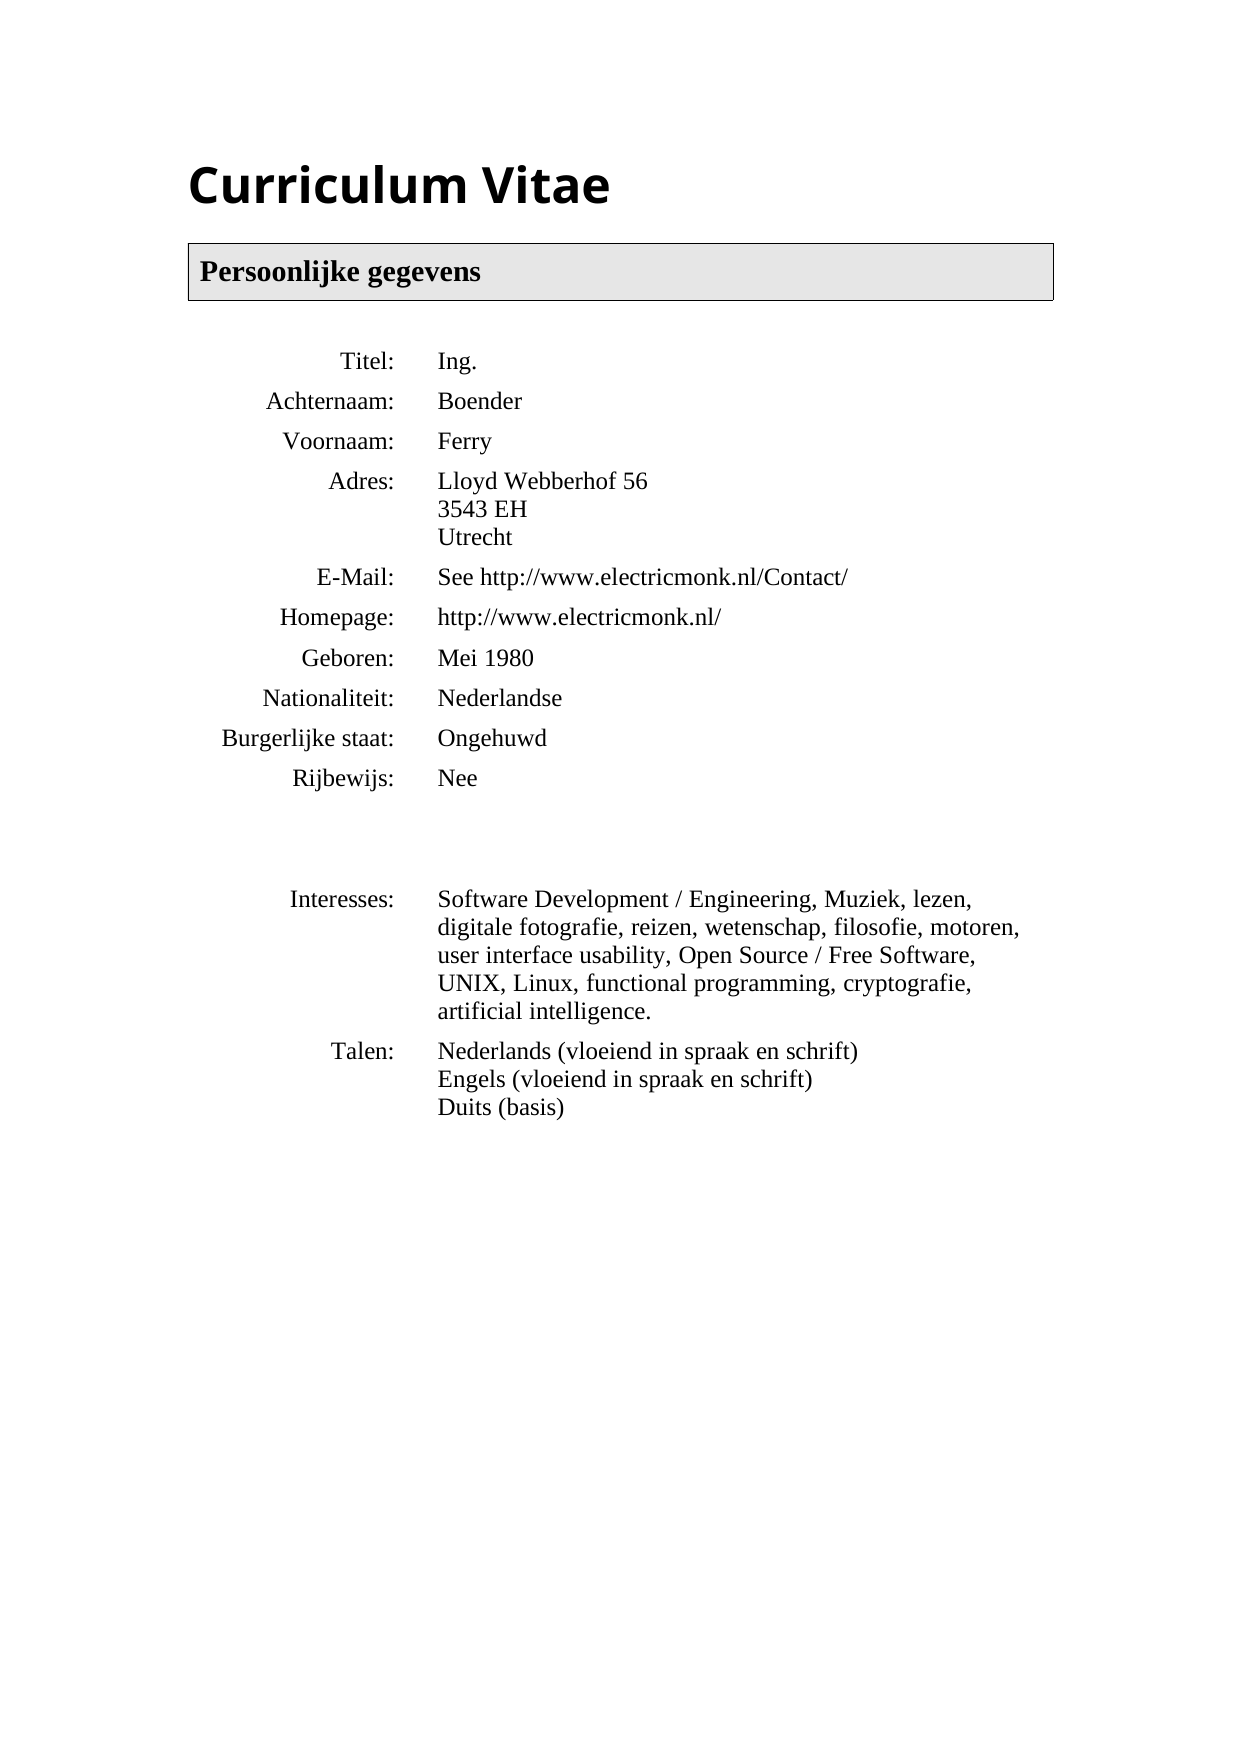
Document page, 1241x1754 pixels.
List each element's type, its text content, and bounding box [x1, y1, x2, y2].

table_cell Lloyd Webberhof 56 3543 EH Utrecht [432, 461, 1053, 557]
table_header Ing. [432, 341, 1053, 381]
table_cell [432, 798, 1053, 878]
table_cell Nee [432, 758, 1053, 798]
table_cell Interesses: [188, 879, 396, 1031]
table_cell [396, 1031, 432, 1127]
table_cell [396, 678, 432, 718]
table_cell [396, 638, 432, 677]
table_cell See http://www.electricmonk.nl/Contact/ [432, 557, 1053, 597]
table_cell Voornaam: [188, 421, 396, 461]
title Curriculum Vitae [187, 150, 1053, 218]
table_cell Nederlandse [432, 678, 1053, 718]
table_cell Boender [432, 381, 1053, 421]
table_cell [396, 421, 432, 461]
table_cell Nederlands (vloeiend in spraak en schrift) Engels (vloeiend in spraak en schrift) Duits (basis) [432, 1031, 1053, 1127]
table_cell Burgerlijke staat: [188, 718, 396, 758]
table_header [396, 341, 432, 381]
table_cell [396, 758, 432, 798]
table_cell Nationaliteit: [188, 678, 396, 718]
table_cell Achternaam: [188, 381, 396, 421]
table_cell Rijbewijs: [188, 758, 396, 798]
table_cell Ferry [432, 421, 1053, 461]
table_cell Ongehuwd [432, 718, 1053, 758]
table_cell [188, 798, 396, 878]
table_cell Adres: [188, 461, 396, 557]
table_cell Software Development / Engineering, Muziek, lezen, digitale fotografie, reizen, wetenschap, filosofie, motoren, user interface usability, Open Source / Free Software, UNIX, Linux, functional programming, cryptografie, artificial intelligence. [432, 879, 1053, 1031]
subtitle Persoonlijke gegevens [189, 244, 1053, 300]
table_cell Homepage: [188, 597, 396, 637]
table_cell [396, 381, 432, 421]
table_cell [396, 718, 432, 758]
table_cell Talen: [188, 1031, 396, 1127]
table_cell Mei 1980 [432, 638, 1053, 677]
table_cell http://www.electricmonk.nl/ [432, 597, 1053, 637]
table_cell [396, 461, 432, 557]
table_cell [396, 879, 432, 1031]
table_cell [396, 557, 432, 597]
table_cell [396, 597, 432, 637]
table_cell E-Mail: [188, 557, 396, 597]
table_cell [396, 798, 432, 878]
table_cell Geboren: [188, 638, 396, 677]
table_header Titel: [188, 341, 396, 381]
